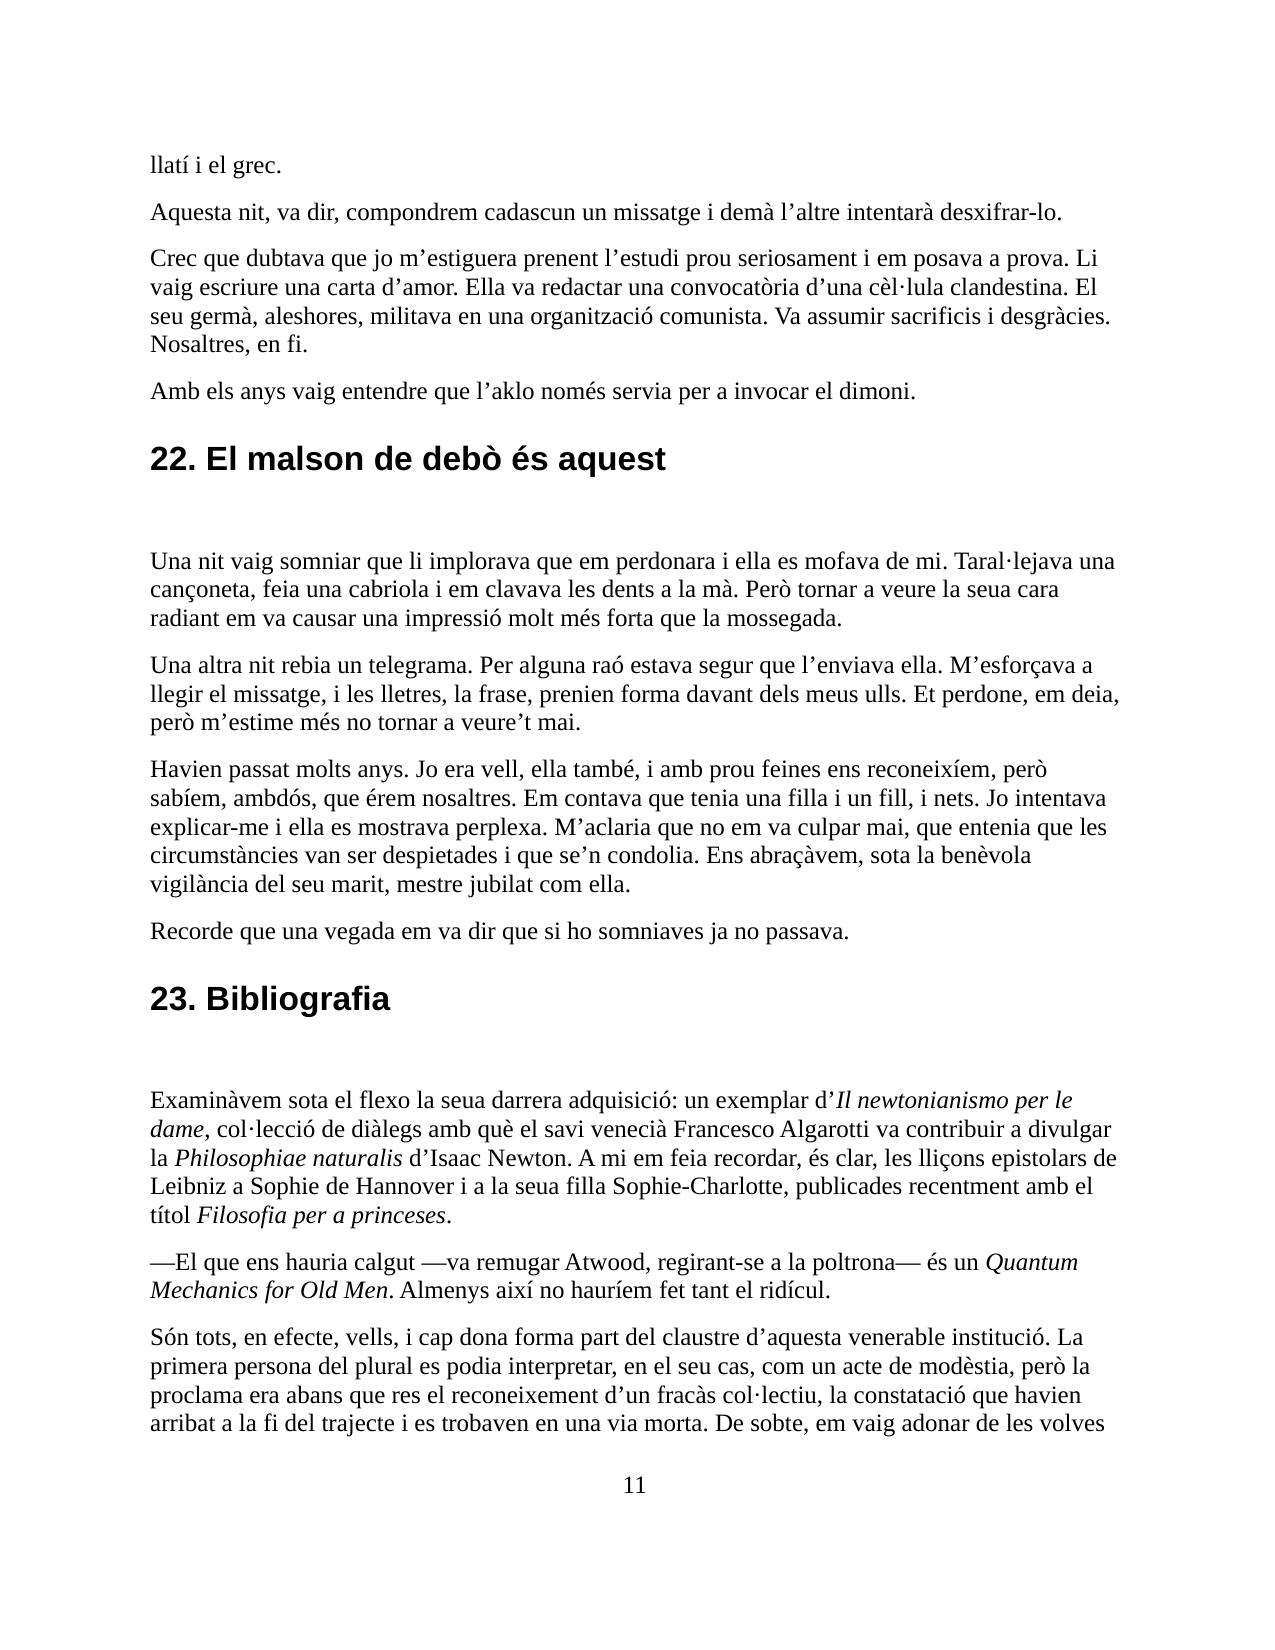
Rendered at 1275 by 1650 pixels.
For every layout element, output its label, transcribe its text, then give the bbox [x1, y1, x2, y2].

text Crec que dubtava que jo m’estiguera prenent l’estudi prou seriosament i em posava a prova. Li vaig escriure una carta d’amor. Ella va redactar una convocatòria d’una cèl·lula clandestina. El seu germà, aleshores, militava en una organització comunista. Va assumir sacrificis i desgràcies. Nosaltres, en fi. [150, 243, 1125, 358]
text Examinàvem sota el flexo la seua darrera adquisició: un exemplar d’Il newtonianismo per le dame, col·lecció de diàlegs amb què el savi venecià Francesco Algarotti va contribuir a divulgar la Philosophiae naturalis d’Isaac Newton. A mi em feia recordar, és clar, les lliçons epistolars de Leibniz a Sophie de Hannover i a la seua filla Sophie-Charlotte, publicades recentment amb el títol Filosofia per a princeses. [150, 1085, 1125, 1229]
text Recorde que una vegada em va dir que si ho somniaves ja no passava. [150, 916, 1125, 944]
subtitle 23. Bibliografia [150, 978, 1125, 1017]
text —El que ens hauria calgut —va remugar Atwood, regirant-se a la poltrona— és un Quantum Mechanics for Old Men. Almenys així no hauríem fet tant el ridícul. [150, 1247, 1125, 1304]
text Són tots, en efecte, vells, i cap dona forma part del claustre d’aquesta venerable institució. La primera persona del plural es podia interpretar, en el seu cas, com un acte de modèstia, però la proclama era abans que res el reconeixement d’un fracàs col·lectiu, la constatació que havien arribat a la fi del trajecte i es trobaven en una via morta. De sobte, em vaig adonar de les volves [150, 1322, 1125, 1437]
text llatí i el grec. [150, 150, 1125, 179]
subtitle 22. El malson de debò és aquest [150, 439, 1125, 478]
text Una nit vaig somniar que li implorava que em perdonara i ella es mofava de mi. Taral·lejava una cançoneta, feia una cabriola i em clavava les dents a la mà. Però tornar a veure la seua cara radiant em va causar una impressió molt més forta que la mossegada. [150, 546, 1125, 632]
text Una altra nit rebia un telegrama. Per alguna raó estava segur que l’enviava ella. M’esforçava a llegir el missatge, i les lletres, la frase, prenien forma davant dels meus ulls. Et perdone, em deia, però m’estime més no tornar a veure’t mai. [150, 650, 1125, 736]
text Amb els anys vaig entendre que l’aklo només servia per a invocar el dimoni. [150, 376, 1125, 405]
text Havien passat molts anys. Jo era vell, ella també, i amb prou feines ens reconeixíem, però sabíem, ambdós, que érem nosaltres. Em contava que tenia una filla i un fill, i nets. Jo intentava explicar-me i ella es mostrava perplexa. M’aclaria que no em va culpar mai, que entenia que les circumstàncies van ser despietades i que se’n condolia. Ens abraçàvem, sota la benèvola vigilància del seu marit, mestre jubilat com ella. [150, 754, 1125, 898]
text Aquesta nit, va dir, compondrem cadascun un missatge i demà l’altre intentarà desxifrar-lo. [150, 197, 1125, 225]
